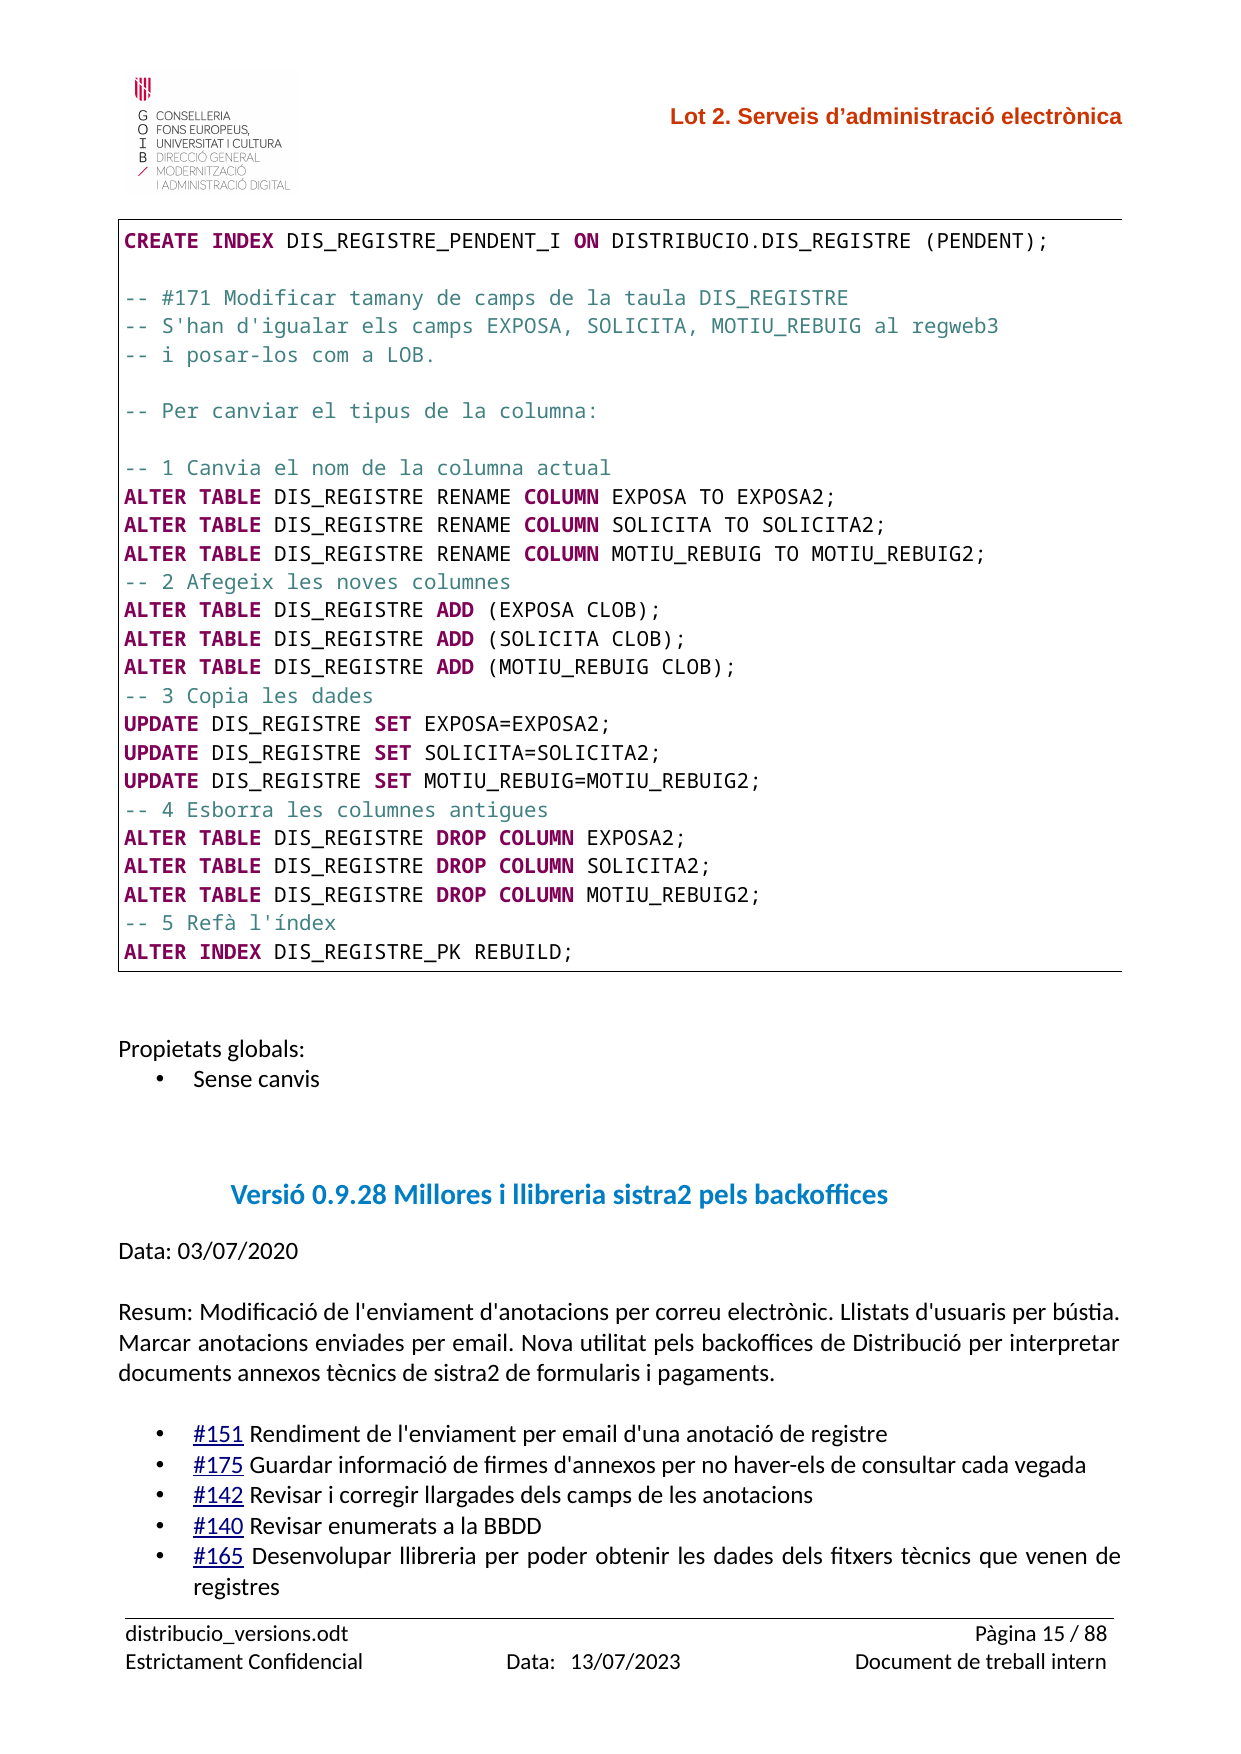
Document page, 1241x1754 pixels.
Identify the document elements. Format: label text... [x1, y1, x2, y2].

table_header CREATE INDEX DIS_REGISTRE_PENDENT_I ON DISTRIBUCIO.DIS_REGISTRE (PENDENT); -- #171 Modificar tamany de camps de la taula DIS_REGISTRE -- S'han d'igualar els camps EXPOSA, SOLICITA, MOTIU_REBUIG al regweb3 -- i posar-los com a LOB. -- Per canviar el tipus de la columna: -- 1 Canvia el nom de la columna actual ALTER TABLE DIS_REGISTRE RENAME COLUMN EXPOSA TO EXPOSA2; ALTER TABLE DIS_REGISTRE RENAME COLUMN SOLICITA TO SOLICITA2; ALTER TABLE DIS_REGISTRE RENAME COLUMN MOTIU_REBUIG TO MOTIU_REBUIG2; -- 2 Afegeix les noves columnes ALTER TABLE DIS_REGISTRE ADD (EXPOSA CLOB); ALTER TABLE DIS_REGISTRE ADD (SOLICITA CLOB); ALTER TABLE DIS_REGISTRE ADD (MOTIU_REBUIG CLOB); -- 3 Copia les dades UPDATE DIS_REGISTRE SET EXPOSA=EXPOSA2; UPDATE DIS_REGISTRE SET SOLICITA=SOLICITA2; UPDATE DIS_REGISTRE SET MOTIU_REBUIG=MOTIU_REBUIG2; -- 4 Esborra les columnes antigues ALTER TABLE DIS_REGISTRE DROP COLUMN EXPOSA2; ALTER TABLE DIS_REGISTRE DROP COLUMN SOLICITA2; ALTER TABLE DIS_REGISTRE DROP COLUMN MOTIU_REBUIG2; -- 5 Refà l'índex ALTER INDEX DIS_REGISTRE_PK REBUILD; [119, 220, 1122, 971]
list #140 Revisar enumerats a la BBDD [156, 1510, 1122, 1540]
subtitle Versió 0.9.28 Millores i llibreria sistra2 pels backoffices [153, 1176, 1122, 1211]
text Propietats globals: [118, 1033, 1122, 1064]
list #165 Desenvolupar llibreria per poder obtenir les dades dels fitxers tècnics que venen de registres [156, 1540, 1122, 1601]
list #142 Revisar i corregir llargades dels camps de les anotacions [156, 1479, 1122, 1510]
text Resum: Modificació de l'enviament d'anotacions per correu electrònic. Llistats d'usuaris per bústia. Marcar anotacions enviades per email. Nova utilitat pels backoffices de Distribució per interpretar documents annexos tècnics de sistra2 de formularis i pagaments. [118, 1296, 1122, 1388]
list Sense canvis [156, 1064, 1122, 1094]
list #151 Rendiment de l'enviament per email d'una anotació de registre [156, 1418, 1122, 1449]
picture [126, 70, 299, 197]
list #175 Guardar informació de firmes d'annexos per no haver-els de consultar cada vegada [156, 1449, 1122, 1479]
text Data: 03/07/2020 [118, 1235, 1122, 1266]
